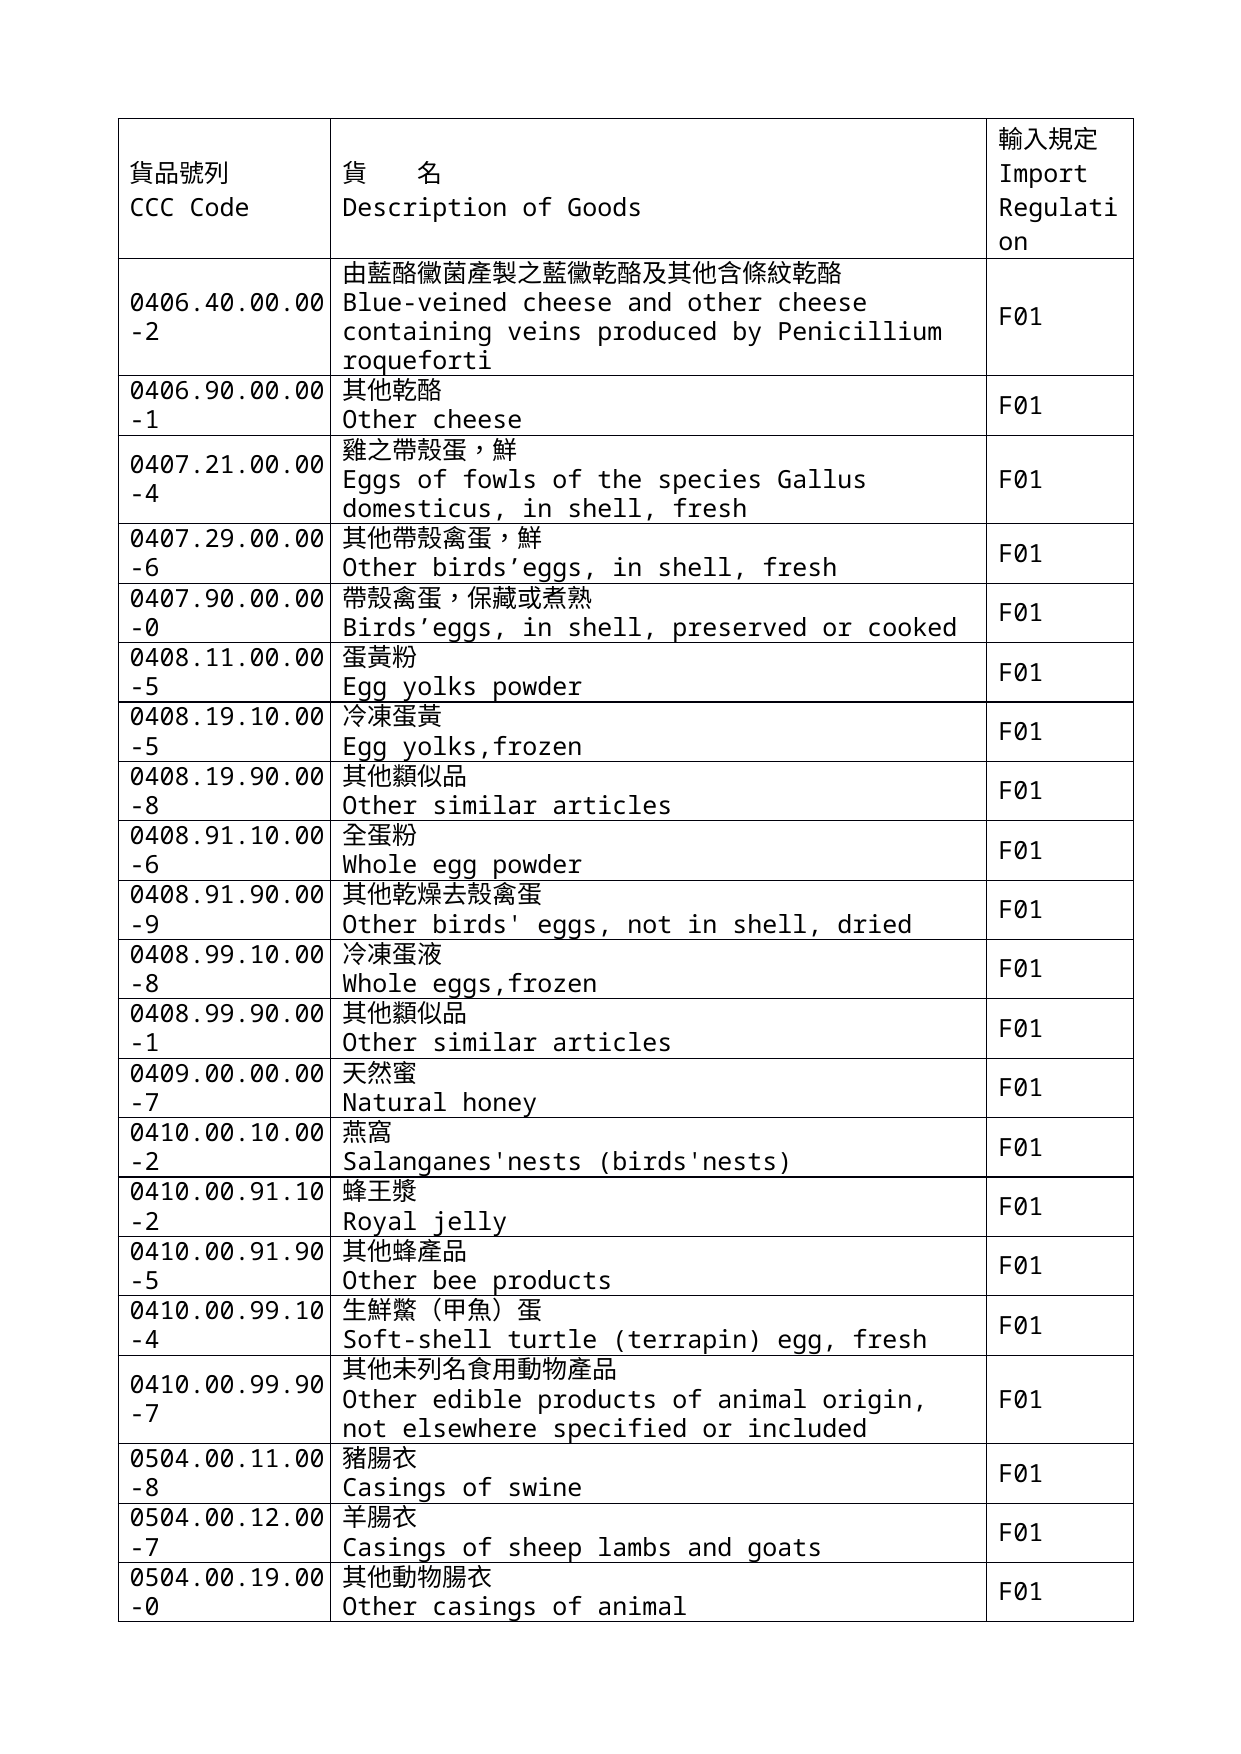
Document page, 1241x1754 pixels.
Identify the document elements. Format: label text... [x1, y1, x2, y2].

table_cell 由藍酪黴菌產製之藍黴乾酪及其他含條紋乾酪 Blue-veined cheese and other cheese containing veins produced by Penicillium roqueforti [331, 259, 986, 375]
table_cell 0410.00.99.10-4 [119, 1296, 330, 1354]
table_cell 冷凍蛋黃 Egg yolks,frozen [331, 703, 986, 761]
table_cell 其他動物腸衣 Other casings of animal [331, 1563, 986, 1621]
table_cell F01 [987, 436, 1133, 523]
table_cell 0410.00.91.90-5 [119, 1237, 330, 1295]
table_cell 其他乾燥去殼禽蛋 Other birds' eggs, not in shell, dried [331, 881, 986, 939]
table_cell F01 [987, 524, 1133, 583]
table_cell 0410.00.10.00-2 [119, 1118, 330, 1176]
table_cell 0407.21.00.00-4 [119, 436, 330, 523]
table_cell F01 [987, 1118, 1133, 1176]
table_cell 其他纇似品 Other similar articles [331, 999, 986, 1058]
table_cell F01 [987, 881, 1133, 939]
table_cell 羊腸衣 Casings of sheep lambs and goats [331, 1504, 986, 1562]
table_cell F01 [987, 1504, 1133, 1562]
table_cell F01 [987, 1178, 1133, 1236]
table_header 輸入規定 Import Regulation [987, 119, 1133, 258]
table_cell 蛋黃粉 Egg yolks powder [331, 643, 986, 701]
table_header 貨 名 Description of Goods [331, 119, 986, 258]
table_cell 其他纇似品 Other similar articles [331, 762, 986, 820]
table_cell 帶殼禽蛋，保藏或煮熟 Birds’eggs, in shell, preserved or cooked [331, 584, 986, 642]
table_cell 0406.40.00.00-2 [119, 259, 330, 375]
table_cell 其他帶殼禽蛋，鮮 Other birds’eggs, in shell, fresh [331, 524, 986, 583]
table_cell F01 [987, 1059, 1133, 1117]
table_cell 0407.90.00.00-0 [119, 584, 330, 642]
table_cell 其他蜂產品 Other bee products [331, 1237, 986, 1295]
table_cell 0504.00.19.00-0 [119, 1563, 330, 1621]
table_cell F01 [987, 703, 1133, 761]
table_cell F01 [987, 376, 1133, 435]
table_cell 0504.00.12.00-7 [119, 1504, 330, 1562]
table_cell 0504.00.11.00-8 [119, 1444, 330, 1502]
table_cell F01 [987, 1296, 1133, 1354]
table_cell 其他乾酪 Other cheese [331, 376, 986, 435]
table_cell F01 [987, 999, 1133, 1058]
table_cell 0408.19.90.00-8 [119, 762, 330, 820]
table_cell 0407.29.00.00-6 [119, 524, 330, 583]
table_cell F01 [987, 1356, 1133, 1443]
table_cell F01 [987, 940, 1133, 998]
table_cell 燕窩 Salanganes'nests (birds'nests) [331, 1118, 986, 1176]
table_header 貨品號列 CCC Code [119, 119, 330, 258]
table_cell F01 [987, 1563, 1133, 1621]
table_cell 豬腸衣 Casings of swine [331, 1444, 986, 1502]
table_cell 蜂王漿 Royal jelly [331, 1178, 986, 1236]
table_cell F01 [987, 1237, 1133, 1295]
table_cell 0408.99.10.00-8 [119, 940, 330, 998]
table_cell 0409.00.00.00-7 [119, 1059, 330, 1117]
table_cell F01 [987, 584, 1133, 642]
table_cell F01 [987, 821, 1133, 879]
table_cell F01 [987, 1444, 1133, 1502]
table_cell 雞之帶殼蛋，鮮 Eggs of fowls of the species Gallus domesticus, in shell, fresh [331, 436, 986, 523]
table_cell 0410.00.91.10-2 [119, 1178, 330, 1236]
table_cell 0408.91.90.00-9 [119, 881, 330, 939]
table_cell F01 [987, 259, 1133, 375]
table_cell 天然蜜 Natural honey [331, 1059, 986, 1117]
table_cell F01 [987, 762, 1133, 820]
table_cell 0408.91.10.00-6 [119, 821, 330, 879]
table_cell 0408.99.90.00-1 [119, 999, 330, 1058]
table_cell 全蛋粉 Whole egg powder [331, 821, 986, 879]
table_cell 0408.19.10.00-5 [119, 703, 330, 761]
table_cell 冷凍蛋液 Whole eggs,frozen [331, 940, 986, 998]
table_cell 其他未列名食用動物產品 Other edible products of animal origin, not elsewhere specified or included [331, 1356, 986, 1443]
table_cell 0408.11.00.00-5 [119, 643, 330, 701]
table_cell 0410.00.99.90-7 [119, 1356, 330, 1443]
table_cell 0406.90.00.00-1 [119, 376, 330, 435]
table_cell F01 [987, 643, 1133, 701]
table_cell 生鮮鱉（甲魚）蛋 Soft-shell turtle (terrapin) egg, fresh [331, 1296, 986, 1354]
